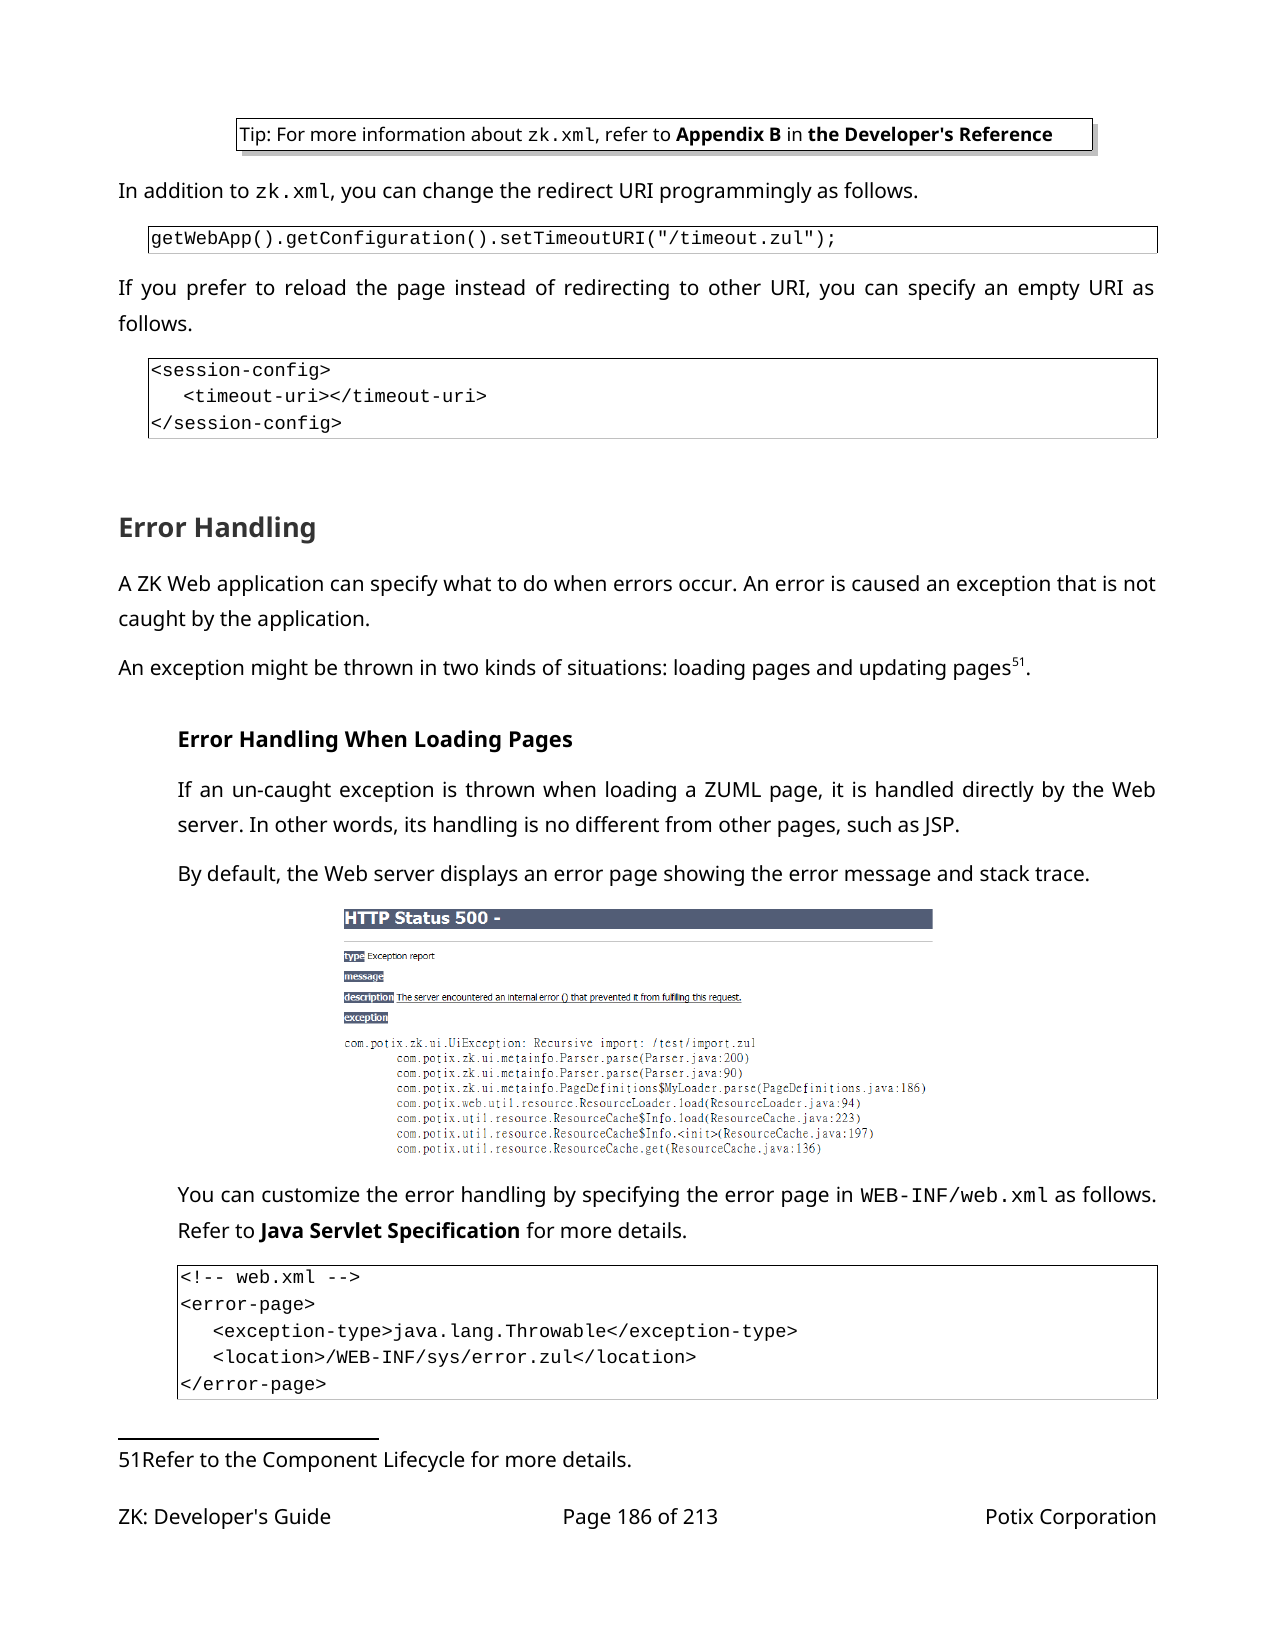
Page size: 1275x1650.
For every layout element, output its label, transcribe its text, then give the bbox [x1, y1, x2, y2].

text If an un-caught exception is thrown when loading a ZUML page, it is handled directly by the Web server. In other words, its handling is no different from other pages, such as JSP. [177, 775, 1157, 838]
text In addition to zk.xml, you can change the redirect URI programmingly as follows. [118, 176, 1157, 205]
text Tip: For more information about zk.xml, refer to Appendix B in the Developer's Reference [237, 119, 1092, 150]
text You can customize the error handling by specifying the error page in WEB-INF/web.xml as follows. Refer to Java Servlet Specification for more details. [177, 1180, 1157, 1244]
subtitle Error Handling [118, 509, 1157, 546]
text <error-page> <exception-type>java.lang.Throwable</exception-type> <location>/WEB-INF/sys/error.zul</location> </error-page> [178, 1292, 1157, 1399]
text getWebApp().getConfiguration().setTimeoutURI("/timeout.zul"); [149, 227, 1157, 253]
text A ZK Web application can specify what to do when errors occur. An error is caused an exception that is not caught by the application. [118, 569, 1157, 633]
text An exception might be thrown in two kinds of situations: loading pages and updating pages. [118, 653, 1157, 682]
text <session-config> <timeout-uri></timeout-uri> </session-config> [149, 359, 1157, 438]
text If you prefer to reload the page instead of redirecting to other URI, you can specify an empty URI as follows. [118, 273, 1157, 337]
picture [342, 904, 933, 1156]
subtitle Error Handling When Loading Pages [177, 724, 1157, 754]
text Refer to the Component Lifecycle for more details. [118, 1445, 1157, 1473]
text <!-- web.xml --> [178, 1266, 1157, 1289]
text By default, the Web server displays an error page showing the error message and stack trace. [177, 859, 1157, 887]
